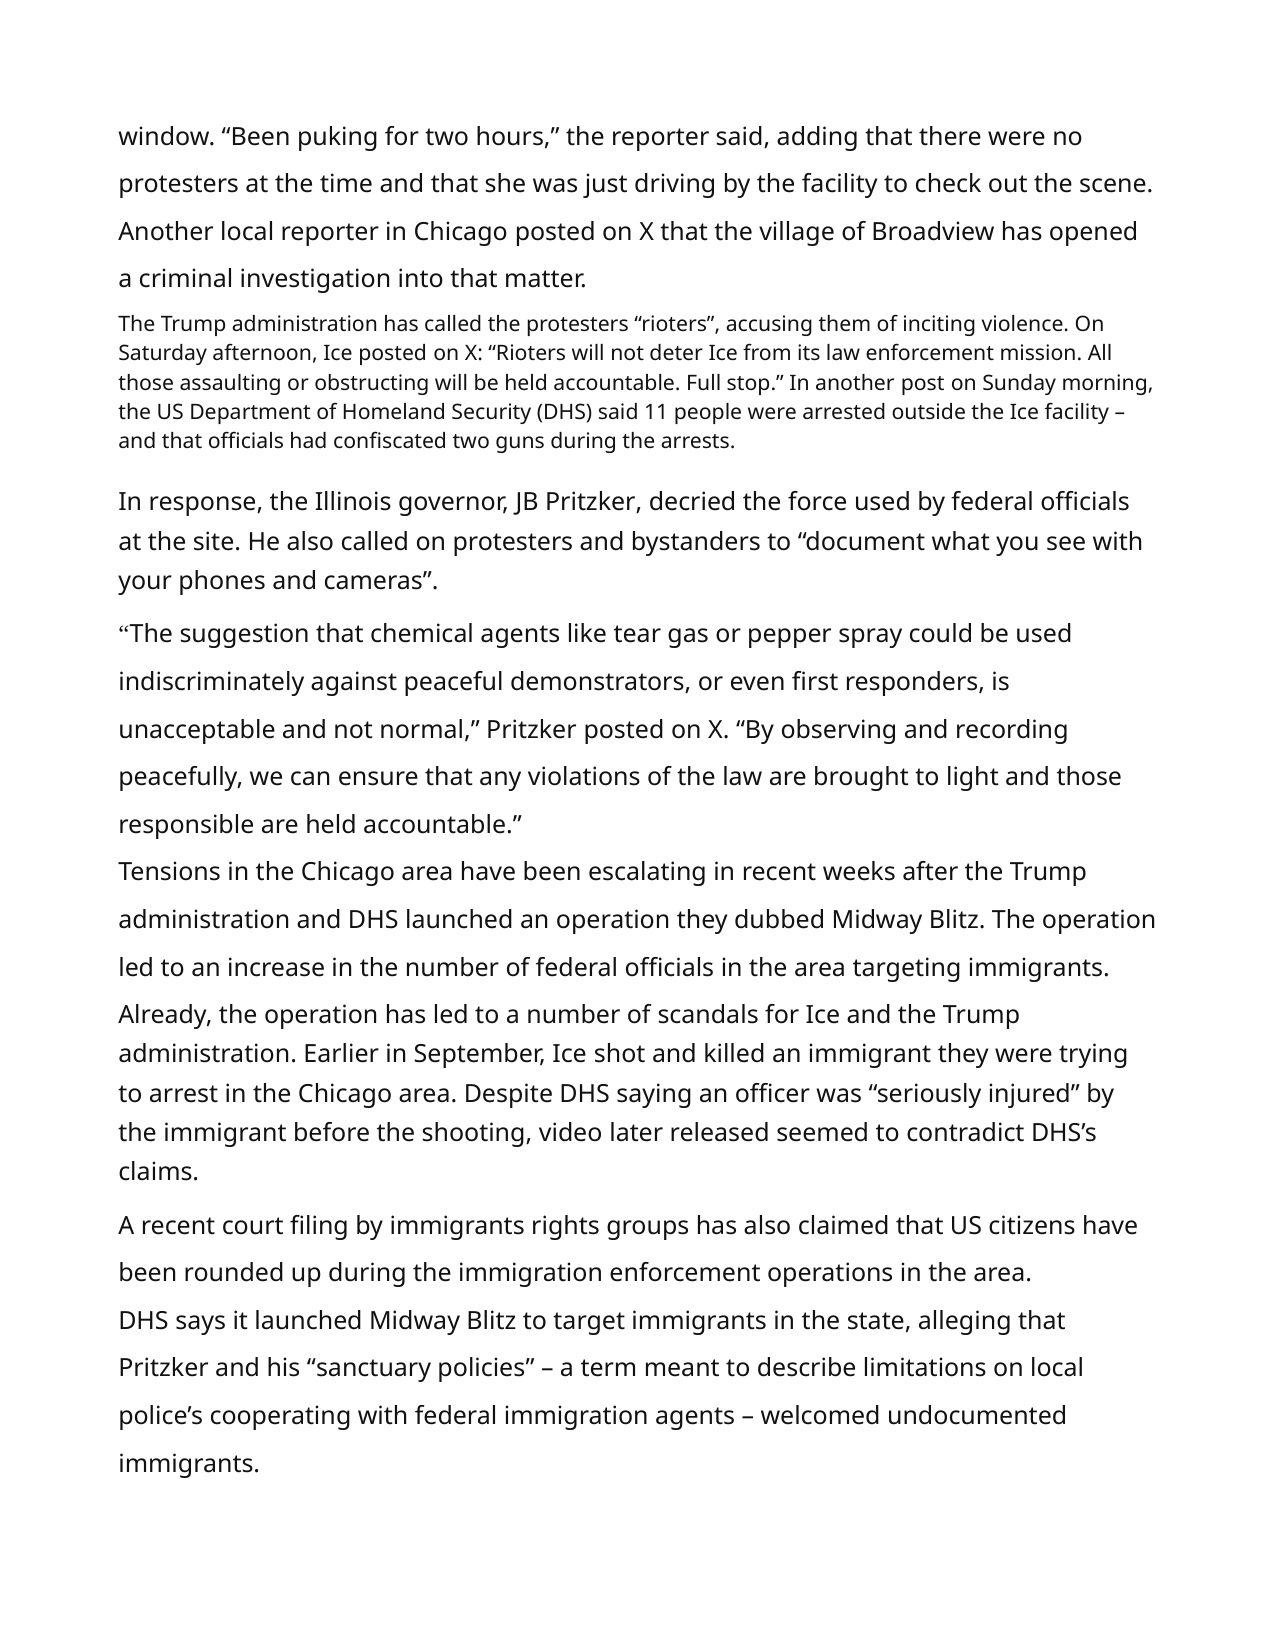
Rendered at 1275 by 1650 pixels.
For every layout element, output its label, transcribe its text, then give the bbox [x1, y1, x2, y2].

text Already, the operation has led to a number of scandals for Ice and the Trump administration. Earlier in September, Ice shot and killed an immigrant they were trying to arrest in the Chicago area. Despite DHS saying an officer was “seriously injured” by the immigrant before the shooting, video later released seemed to contradict DHS’s claims. [118, 997, 1157, 1188]
text Tensions in the Chicago area have been escalating in recent weeks after the Trump administration and DHS launched an operation they dubbed Midway Blitz. The operation led to an increase in the number of federal officials in the area targeting immigrants. [118, 854, 1157, 983]
text In response, the Illinois governor, JB Pritzker, decried the force used by federal officials at the site. He also called on protesters and bystanders to “document what you see with your phones and cameras”. [118, 484, 1157, 596]
text The Trump administration has called the protesters “rioters”, accusing them of inciting violence. On Saturday afternoon, Ice posted on X: “Rioters will not deter Ice from its law enforcement mission. All those assaulting or obstructing will be held accountable. Full stop.” In another post on Sunday morning, the US Department of Homeland Security (DHS) said 11 people were arrested outside the Ice facility – and that officials had confiscated two guns during the arrests. [118, 308, 1157, 455]
text window. “Been puking for two hours,” the reporter said, adding that there were no protesters at the time and that she was just driving by the facility to check out the scene. [118, 118, 1157, 200]
text DHS says it launched Midway Blitz to target immigrants in the state, alleging that Pritzker and his “sanctuary policies” – a term meant to describe limitations on local police’s cooperating with federal immigration agents – welcomed undocumented immigrants. [118, 1302, 1157, 1479]
text A recent court filing by immigrants rights groups has also claimed that US citizens have been rounded up during the immigration enforcement operations in the area. [118, 1207, 1157, 1289]
text Another local reporter in Chicago posted on X that the village of Broadview has opened a criminal investigation into that matter. [118, 213, 1157, 295]
text “The suggestion that chemical agents like tear gas or pepper spray could be used indiscriminately against peaceful demonstrators, or even first responders, is unacceptable and not normal,” Pritzker posted on X. “By observing and recording peacefully, we can ensure that any violations of the law are brought to light and those responsible are held accountable.” [118, 616, 1157, 841]
